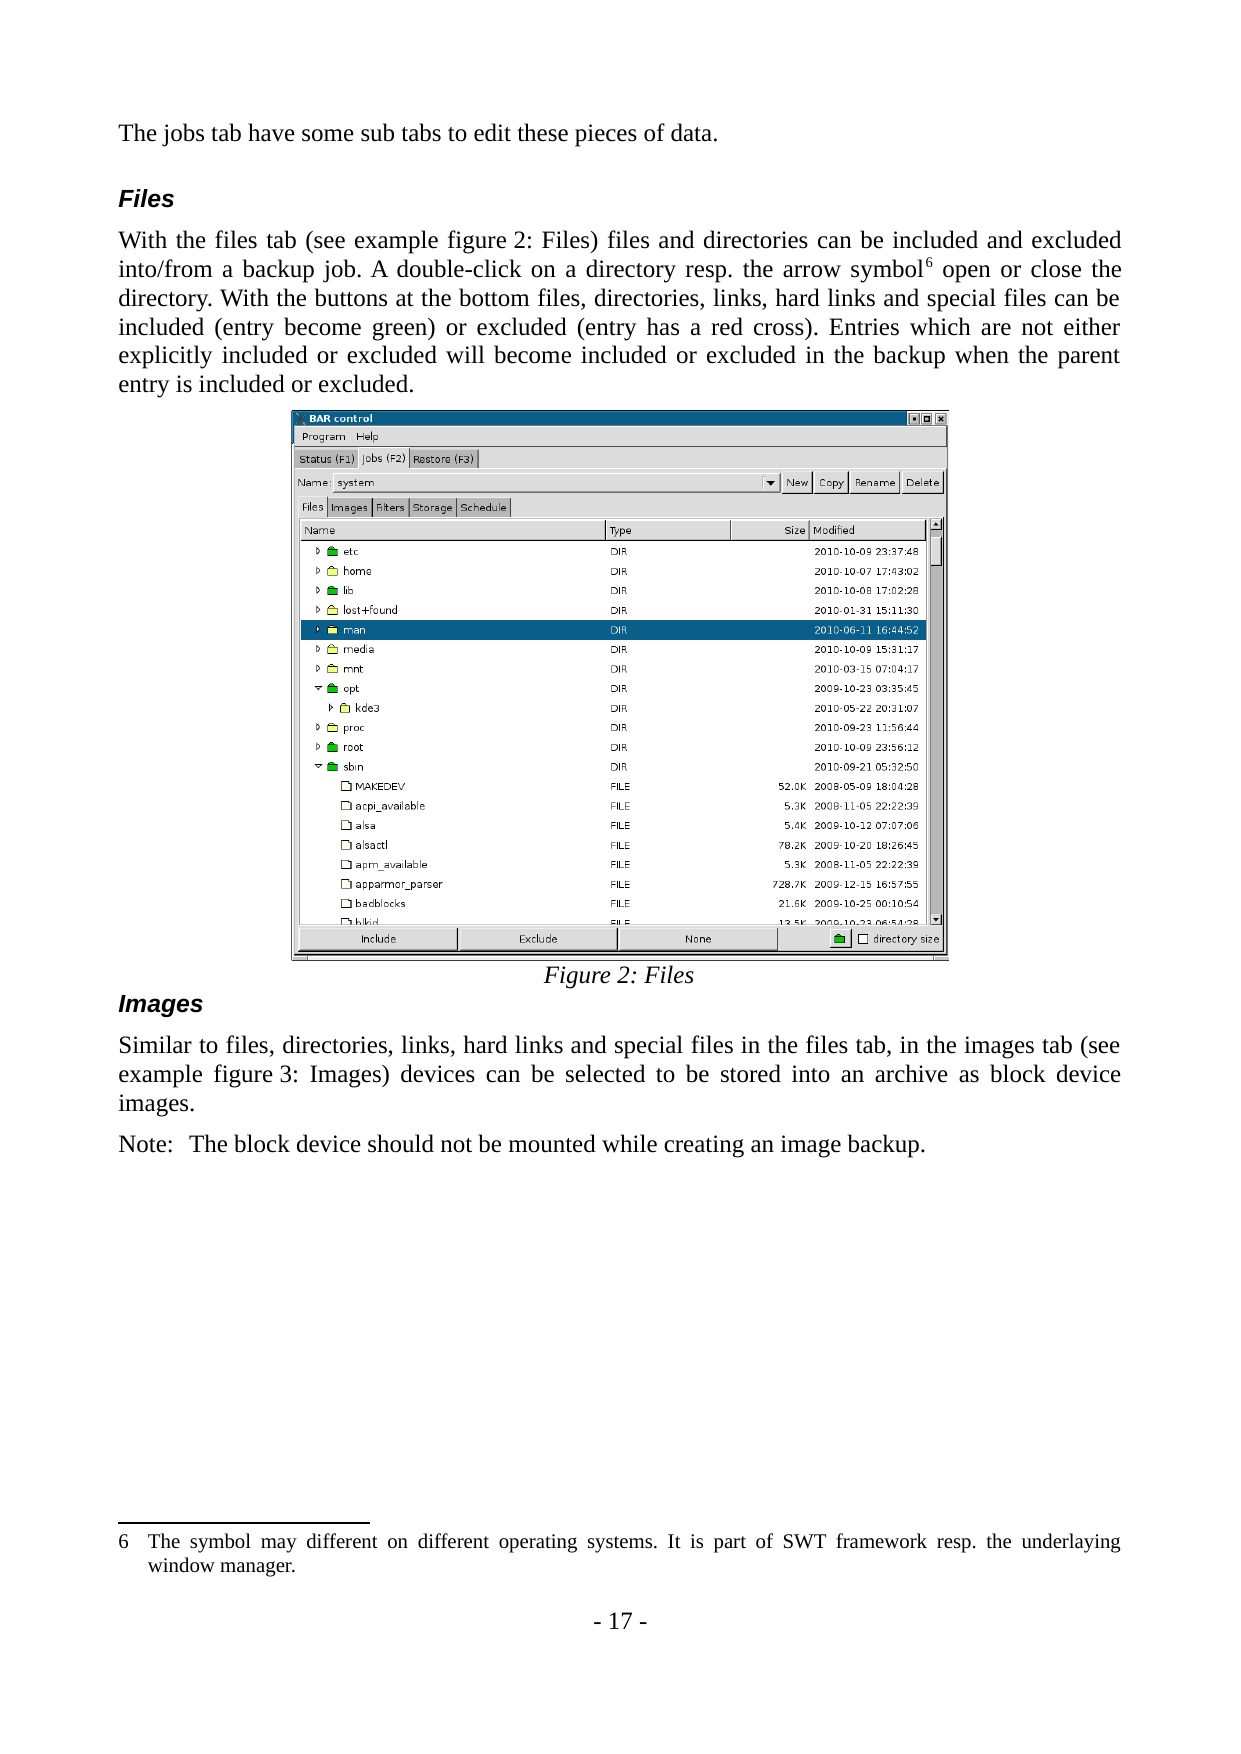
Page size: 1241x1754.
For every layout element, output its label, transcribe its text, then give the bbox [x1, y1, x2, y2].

text With the files tab (see example figure 2: Files) files and directories can be included and excluded into/from a backup job. A double-click on a directory resp. the arrow symbol open or close the directory. With the buttons at the bottom files, directories, links, hard links and special files can be included (entry become green) or excluded (entry has a red cross). Entries which are not either explicitly included or excluded will become included or excluded in the backup when the parent entry is included or excluded. [118, 225, 1122, 398]
subtitle Files [118, 184, 1122, 213]
text Note: The block device should not be mounted while creating an image backup. [118, 1129, 1122, 1158]
text Figure 2: Files [291, 961, 949, 989]
picture [291, 410, 949, 961]
text The jobs tab have some sub tabs to edit these pieces of data. [118, 118, 1122, 147]
subtitle Images [118, 961, 1122, 1018]
text Similar to files, directories, links, hard links and special files in the files tab, in the images tab (see example figure 3: Images) devices can be selected to be stored into an archive as block device images. [118, 1030, 1122, 1116]
text The symbol may different on different operating systems. It is part of SWT framework resp. the underlaying window manager. [118, 1529, 1122, 1577]
